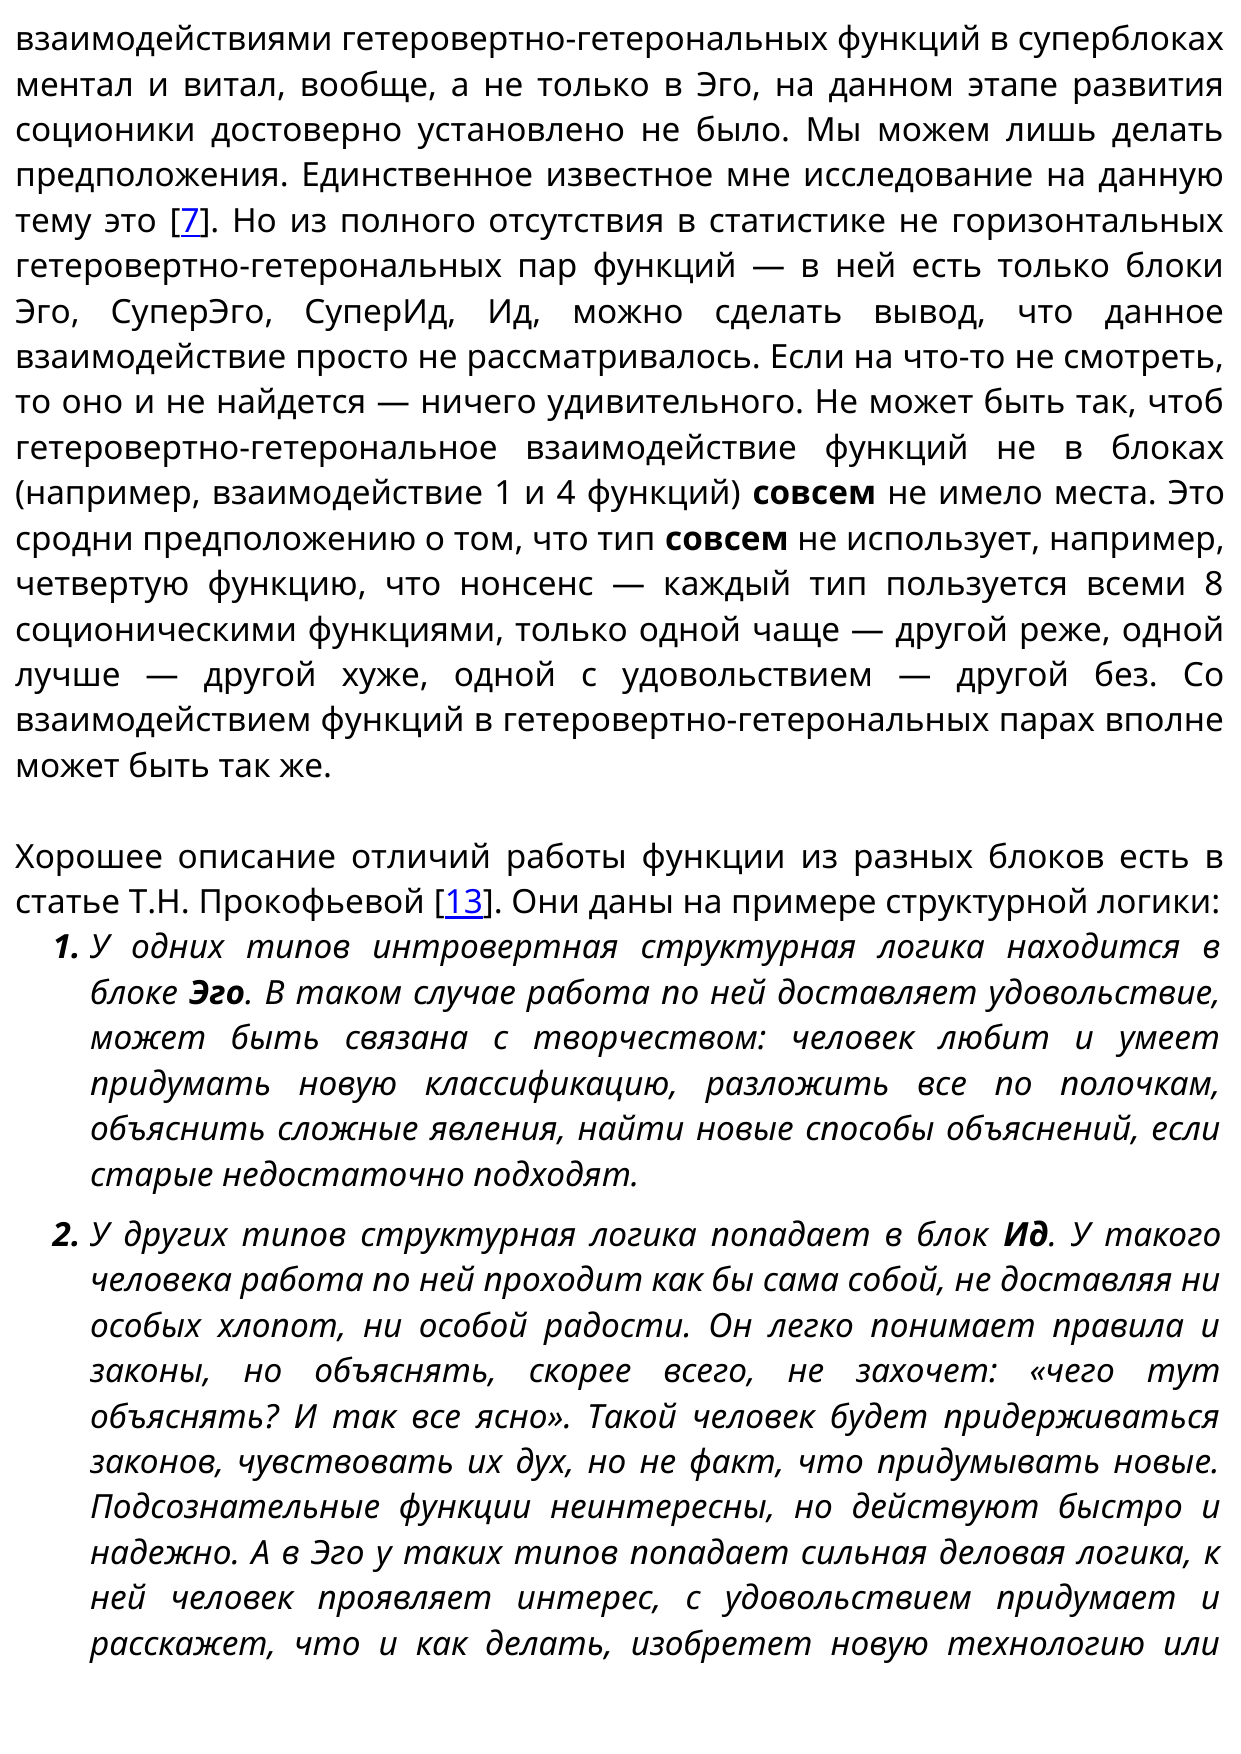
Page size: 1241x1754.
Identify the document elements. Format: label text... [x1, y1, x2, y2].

list У других типов структурная логика попадает в блок Ид. У такого человека работа по ней проходит как бы сама собой, не доставляя ни особых хлопот, ни особой радости. Он легко понимает правила и законы, но объяснять, скорее всего, не захочет: «чего тут объяснять? И так все ясно». Такой человек будет придерживаться законов, чувствовать их дух, но не факт, что придумывать новые. Подсознательные функции неинтересны, но действуют быстро и надежно. А в Эго у таких типов попадает сильная деловая логика, к ней человек проявляет интерес, с удовольствием придумает и расскажет, что и как делать, изобретет новую технологию или [52, 1211, 1225, 1665]
list У одних типов интровертная структурная логика находится в блоке Эго. В таком случае работа по ней доставляет удовольствие, может быть связана с творчеством: человек любит и умеет придумать новую классификацию, разложить все по полочкам, объяснить сложные явления, найти новые способы объяснений, если старые недостаточно подходят. [52, 923, 1225, 1196]
text взаимодействиями гетеровертно-гетерональных функций в суперблоках ментал и витал, вообще, а не только в Эго, на данном этапе развития соционики достоверно установлено не было. Мы можем лишь делать предположения. Единственное известное мне исследование на данную тему это [7]. Но из полного отсутствия в статистике не горизонтальных гетеровертно-гетерональных пар функций — в ней есть только блоки Эго, СуперЭго, СуперИд, Ид, можно сделать вывод, что данное взаимодействие просто не рассматривалось. Если на что-то не смотреть, то оно и не найдется — ничего удивительного. Не может быть так, чтоб гетеровертно-гетерональное взаимодействие функций не в блоках (например, взаимодействие 1 и 4 функций) совсем не имело места. Это сродни предположению о том, что тип совсем не использует, например, четвертую функцию, что нонсенс — каждый тип пользуется всеми 8 соционическими функциями, только одной чаще — другой реже, одной лучше — другой хуже, одной с удовольствием — другой без. Со взаимодействием функций в гетеровертно-гетерональных парах вполне может быть так же. [15, 15, 1225, 787]
text Хорошее описание отличий работы функции из разных блоков есть в статье Т.Н. Прокофьевой [13]. Они даны на примере структурной логики: [15, 832, 1225, 923]
